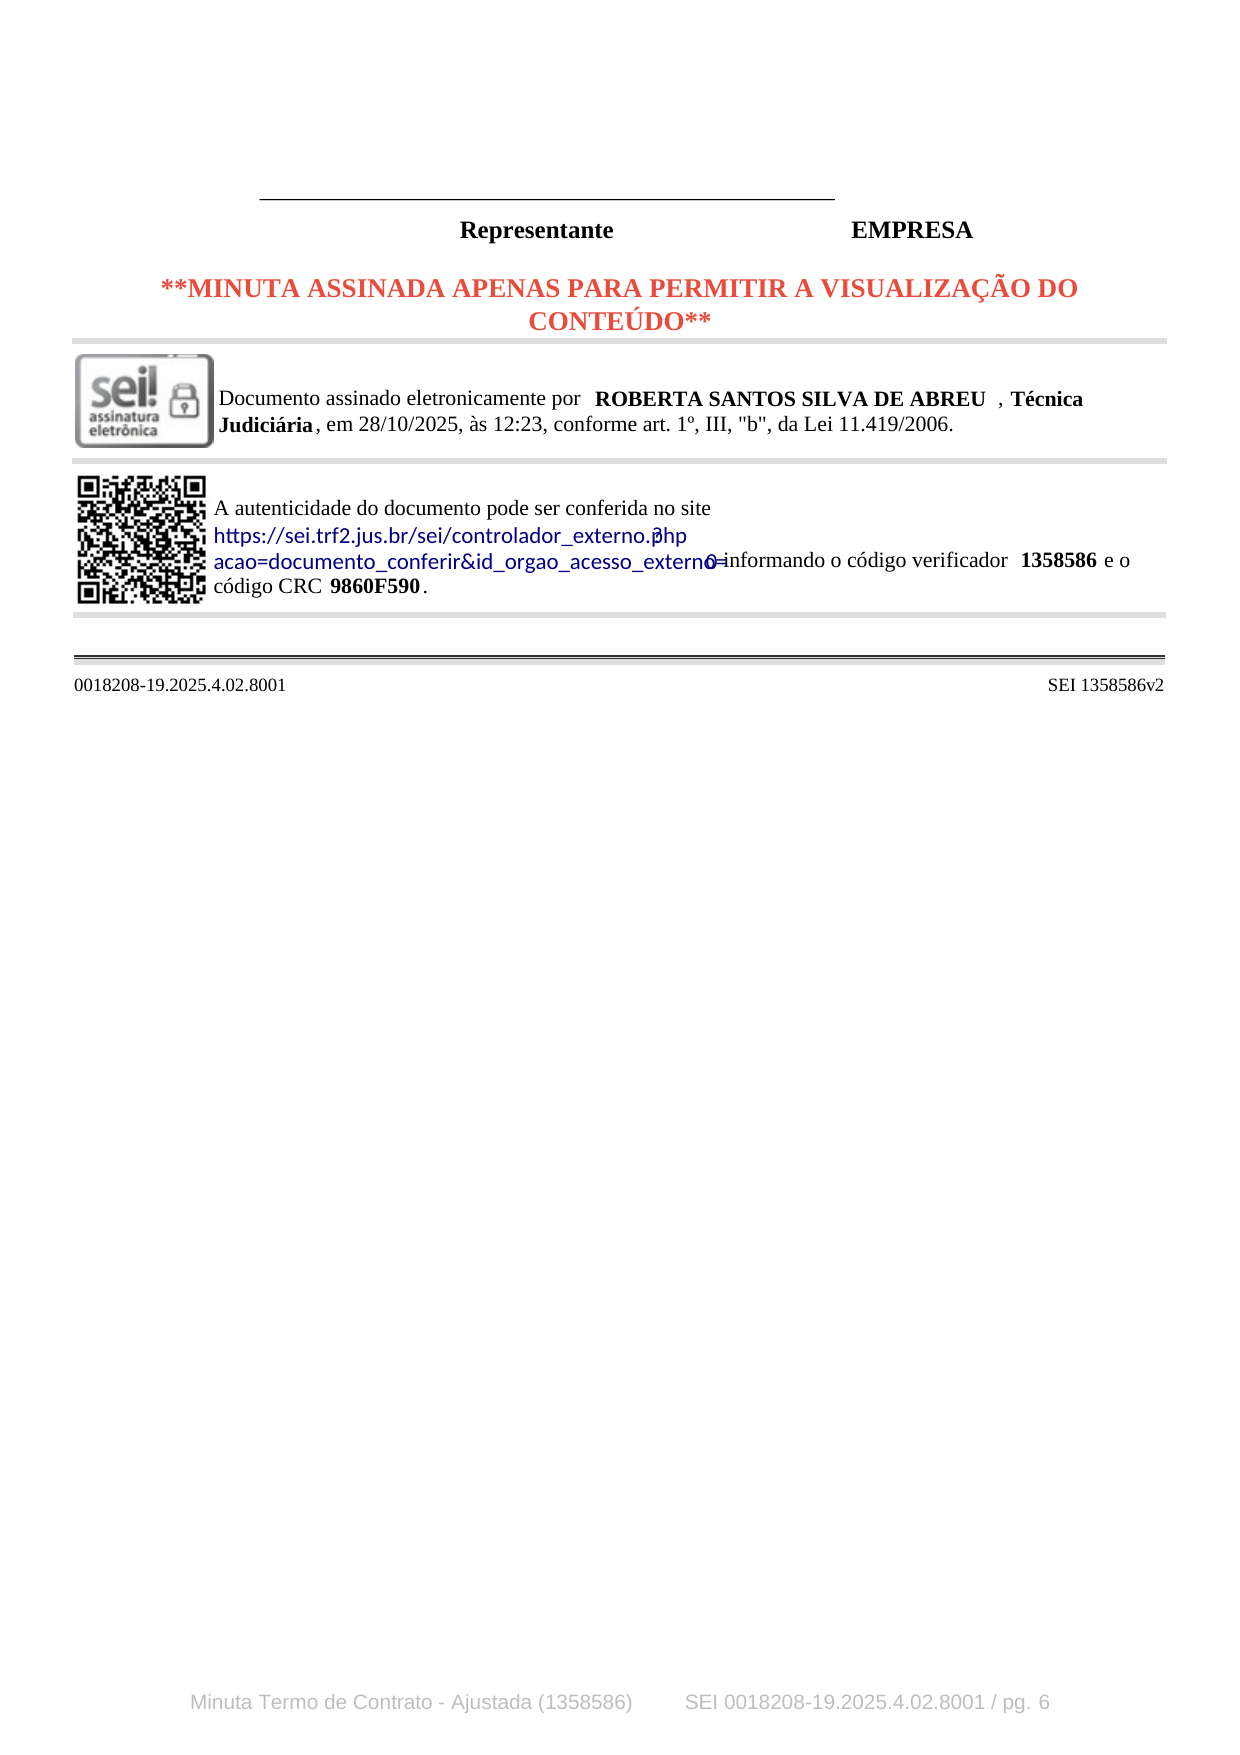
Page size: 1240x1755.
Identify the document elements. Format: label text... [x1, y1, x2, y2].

subtitle **MINUTA ASSINADA APENAS PARA PERMITIR A VISUALIZAÇÃO DO CONTEÚDO** [73, 272, 1167, 336]
text ______________________________________________ [259, 174, 1167, 203]
text Representante EMPRESA [259, 215, 1168, 244]
